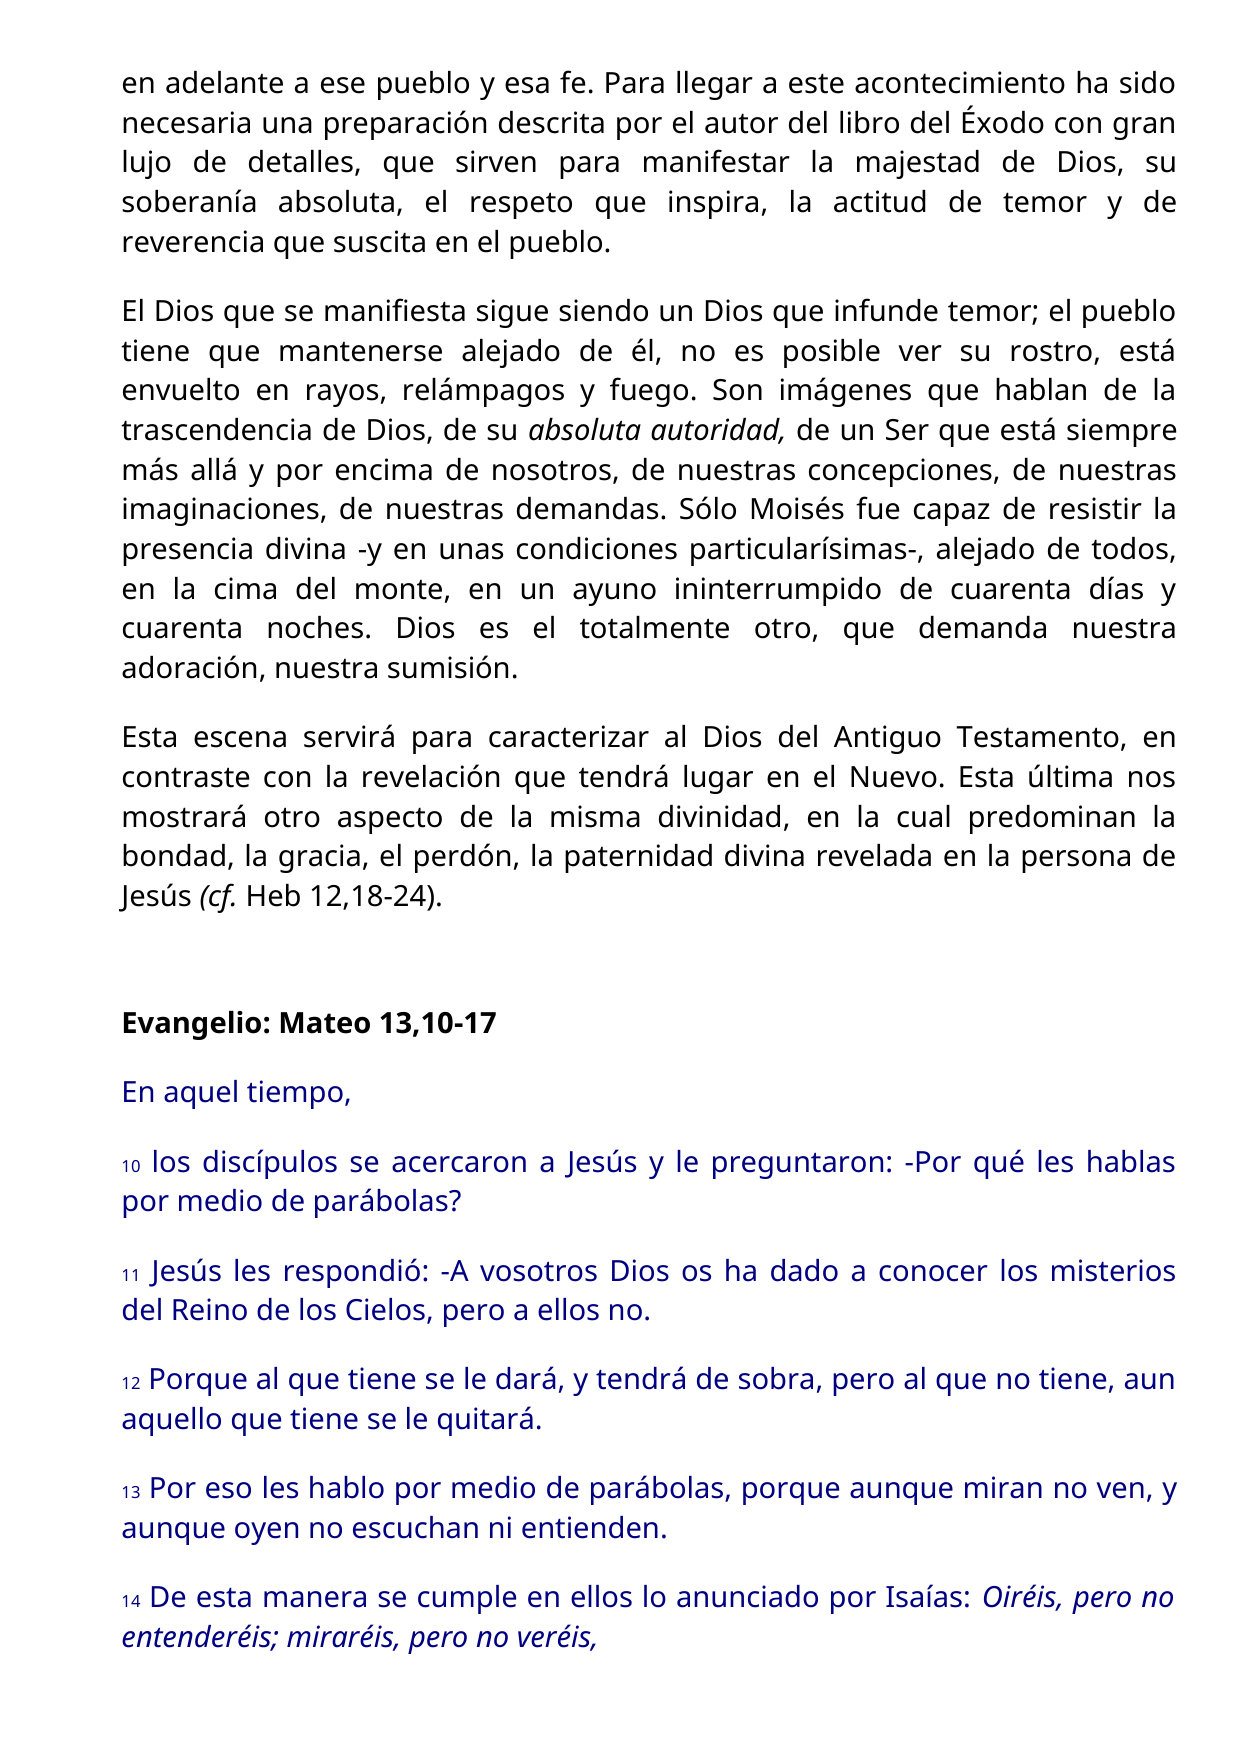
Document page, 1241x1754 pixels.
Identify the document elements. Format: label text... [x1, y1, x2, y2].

table_header en adelante a ese pueblo y esa fe. Para llegar a este acontecimiento ha sido necesaria una preparación descrita por el autor del libro del Éxodo con gran lujo de detalles, que sirven para manifestar la majestad de Dios, su soberanía absoluta, el respeto que inspira, la actitud de temor y de reverencia que suscita en el pueblo. El Dios que se manifiesta sigue siendo un Dios que infunde temor; el pueblo tiene que mantenerse alejado de él, no es posible ver su rostro, está envuelto en rayos, relámpagos y fuego. Son imágenes que hablan de la trascendencia de Dios, de su absoluta autoridad, de un Ser que está siempre más allá y por encima de nosotros, de nuestras concepciones, de nuestras imaginaciones, de nuestras demandas. Sólo Moisés fue capaz de resistir la presencia divina -y en unas condiciones particularísimas-, alejado de todos, en la cima del monte, en un ayuno ininterrumpido de cuarenta días y cuarenta noches. Dios es el totalmente otro, que demanda nuestra adoración, nuestra sumisión. Esta escena servirá para caracterizar al Dios del Antiguo Testamento, en contraste con la revelación que tendrá lugar en el Nuevo. Esta última nos mostrará otro aspecto de la misma divinidad, en la cual predominan la bondad, la gracia, el perdón, la paternidad divina revelada en la persona de Jesús (cf. Heb 12,18-24). Evangelio: Mateo 13,10-17 En aquel tiempo, 10 los discípulos se acercaron a Jesús y le preguntaron: -Por qué les hablas por medio de parábolas? 11 Jesús les respondió: -A vosotros Dios os ha dado a conocer los misterios del Reino de los Cielos, pero a ellos no. 12 Porque al que tiene se le dará, y tendrá de sobra, pero al que no tiene, aun aquello que tiene se le quitará. 13 Por eso les hablo por medio de parábolas, porque aunque miran no ven, y aunque oyen no escuchan ni entienden. 14 De esta manera se cumple en ellos lo anunciado por Isaías: Oiréis, pero no entenderéis; miraréis, pero no veréis, [118, 59, 1181, 1688]
